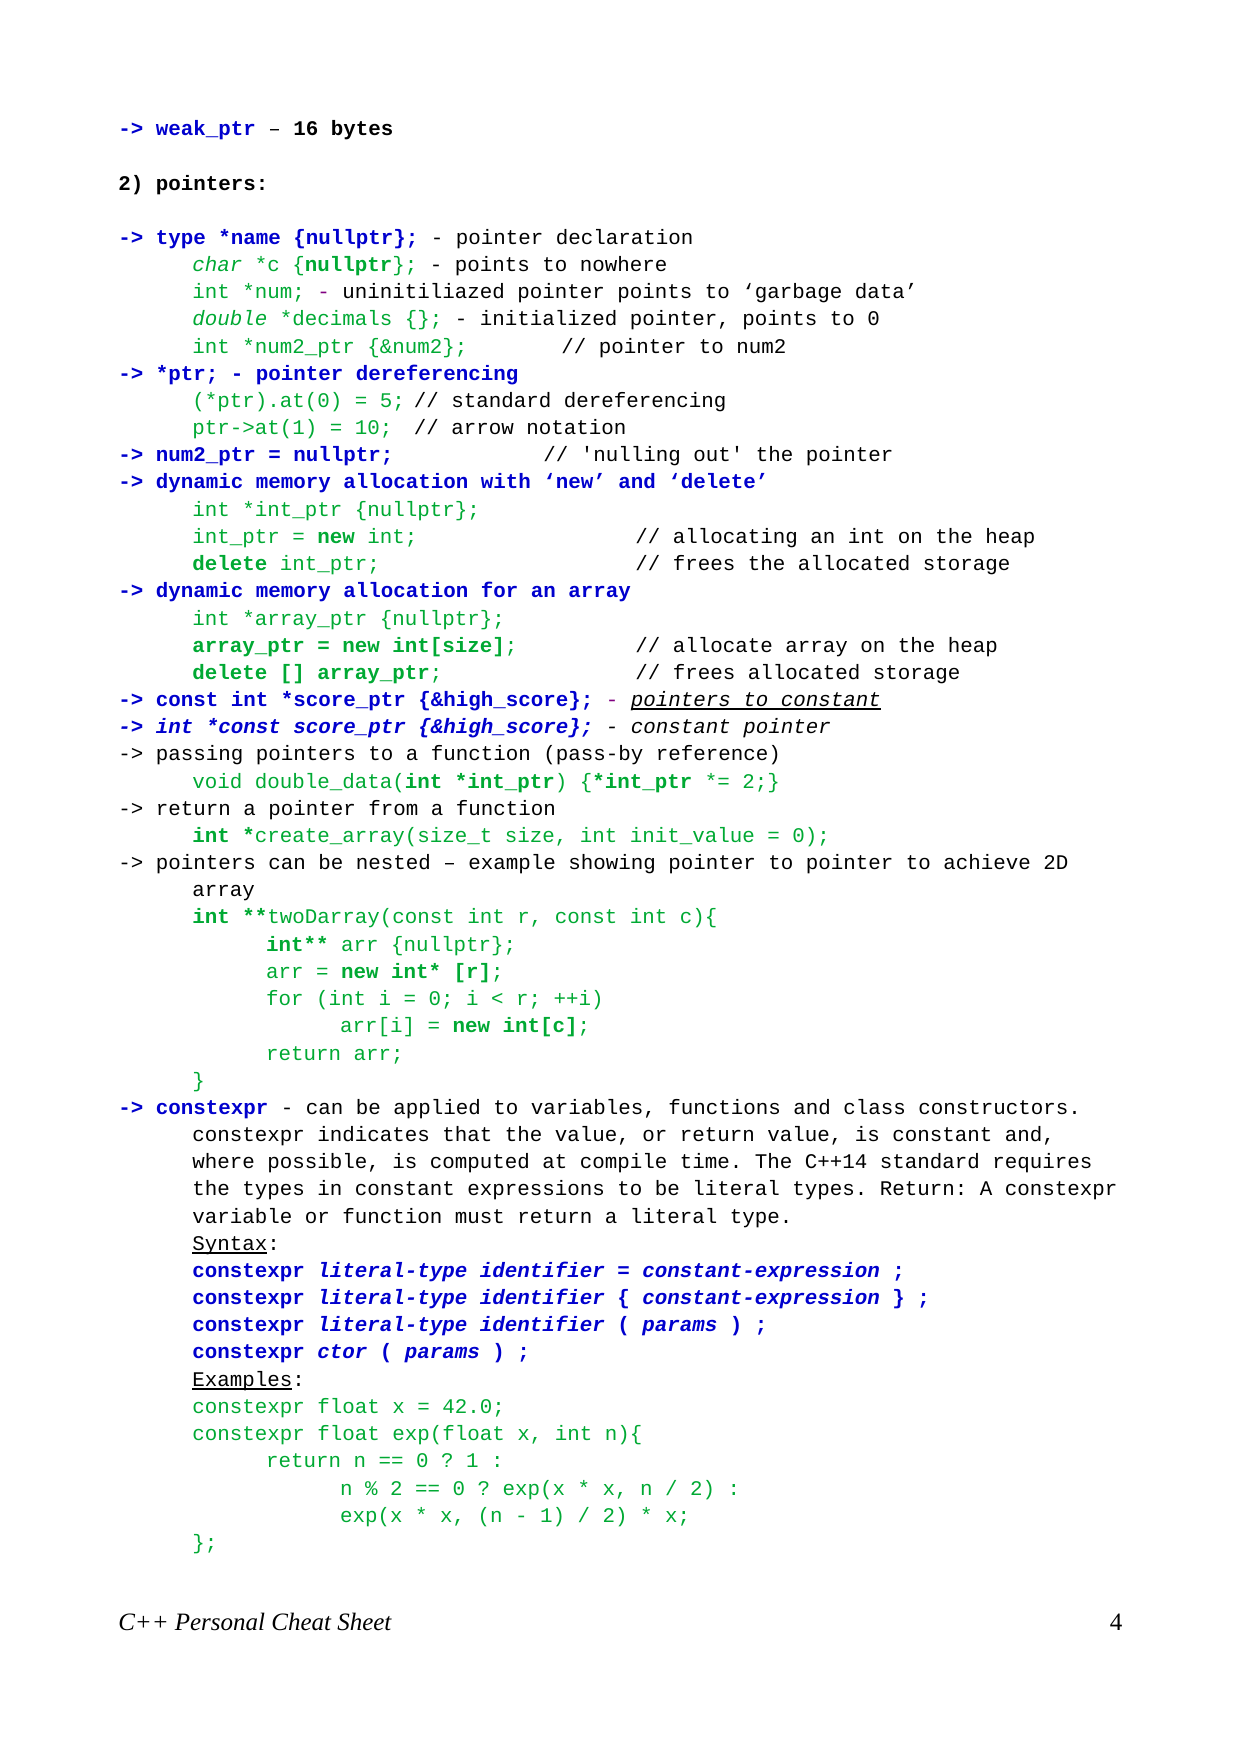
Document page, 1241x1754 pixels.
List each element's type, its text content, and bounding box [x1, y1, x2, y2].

text -> return a pointer from a function [118, 798, 1122, 821]
text } [118, 1070, 1122, 1093]
text array_ptr = new int[size]; // allocate array on the heap [118, 635, 1122, 658]
text int *num2_ptr {&num2}; // pointer to num2 [118, 336, 1122, 359]
text exp(x * x, (n - 1) / 2) * x; [118, 1505, 1122, 1528]
text int** arr {nullptr}; [118, 934, 1122, 957]
text int **twoDarray(const int r, const int c){ [118, 907, 1122, 930]
text -> constexpr - can be applied to variables, functions and class constructors. constexpr indicates that the value, or return value, is constant and, where possible, is computed at compile time. The C++14 standard requires the types in constant expressions to be literal types. Return: A constexpr variable or function must return a literal type. [118, 1097, 1122, 1229]
text double *decimals {}; - initialized pointer, points to 0 [118, 308, 1122, 332]
text int *int_ptr {nullptr}; [118, 499, 1122, 522]
text Syntax: [118, 1233, 1122, 1256]
text int *create_array(size_t size, int init_value = 0); [118, 825, 1122, 849]
text return n == 0 ? 1 : [118, 1450, 1122, 1474]
text int *num; - uninitiliazed pointer points to ‘garbage data’ [118, 281, 1122, 305]
text constexpr float x = 42.0; [118, 1396, 1122, 1419]
text delete int_ptr; // frees the allocated storage [118, 553, 1122, 577]
text -> num2_ptr = nullptr; // 'nulling out' the pointer [118, 444, 1122, 468]
text }; [118, 1532, 1122, 1556]
text -> const int *score_ptr {&high_score}; - pointers to constant [118, 689, 1122, 713]
text int *array_ptr {nullptr}; [118, 607, 1122, 631]
text -> weak_ptr – 16 bytes [118, 118, 1122, 142]
text -> passing pointers to a function (pass-by reference) [118, 743, 1122, 767]
text ptr->at(1) = 10; // arrow notation [118, 417, 1122, 441]
text delete [] array_ptr; // frees allocated storage [118, 662, 1122, 686]
text for (int i = 0; i < r; ++i) [118, 988, 1122, 1012]
text -> dynamic memory allocation with ‘new’ and ‘delete’ [118, 472, 1122, 495]
text return arr; [118, 1042, 1122, 1066]
text n % 2 == 0 ? exp(x * x, n / 2) : [118, 1477, 1122, 1501]
text void double_data(int *int_ptr) {*int_ptr *= 2;} [118, 771, 1122, 794]
text -> pointers can be nested – example showing pointer to pointer to achieve 2D array [118, 852, 1122, 903]
text (*ptr).at(0) = 5; // standard dereferencing [118, 390, 1122, 414]
text constexpr float exp(float x, int n){ [118, 1423, 1122, 1447]
text constexpr literal-type identifier = constant-expression ; constexpr literal-type identifier { constant-expression } ; constexpr literal-type identifier ( params ) ; constexpr ctor ( params ) ; [118, 1260, 1122, 1365]
text char *c {nullptr}; - points to nowhere [118, 254, 1122, 278]
text 2) pointers: [118, 172, 1122, 196]
text arr = new int* [r]; [118, 961, 1122, 984]
text arr[i] = new int[c]; [118, 1015, 1122, 1039]
text -> dynamic memory allocation for an array [118, 580, 1122, 604]
text -> *ptr; - pointer dereferencing [118, 363, 1122, 386]
text int_ptr = new int; // allocating an int on the heap [118, 526, 1122, 549]
text -> int *const score_ptr {&high_score}; - constant pointer [118, 716, 1122, 740]
text -> type *name {nullptr}; - pointer declaration [118, 227, 1122, 251]
text Examples: [118, 1369, 1122, 1392]
